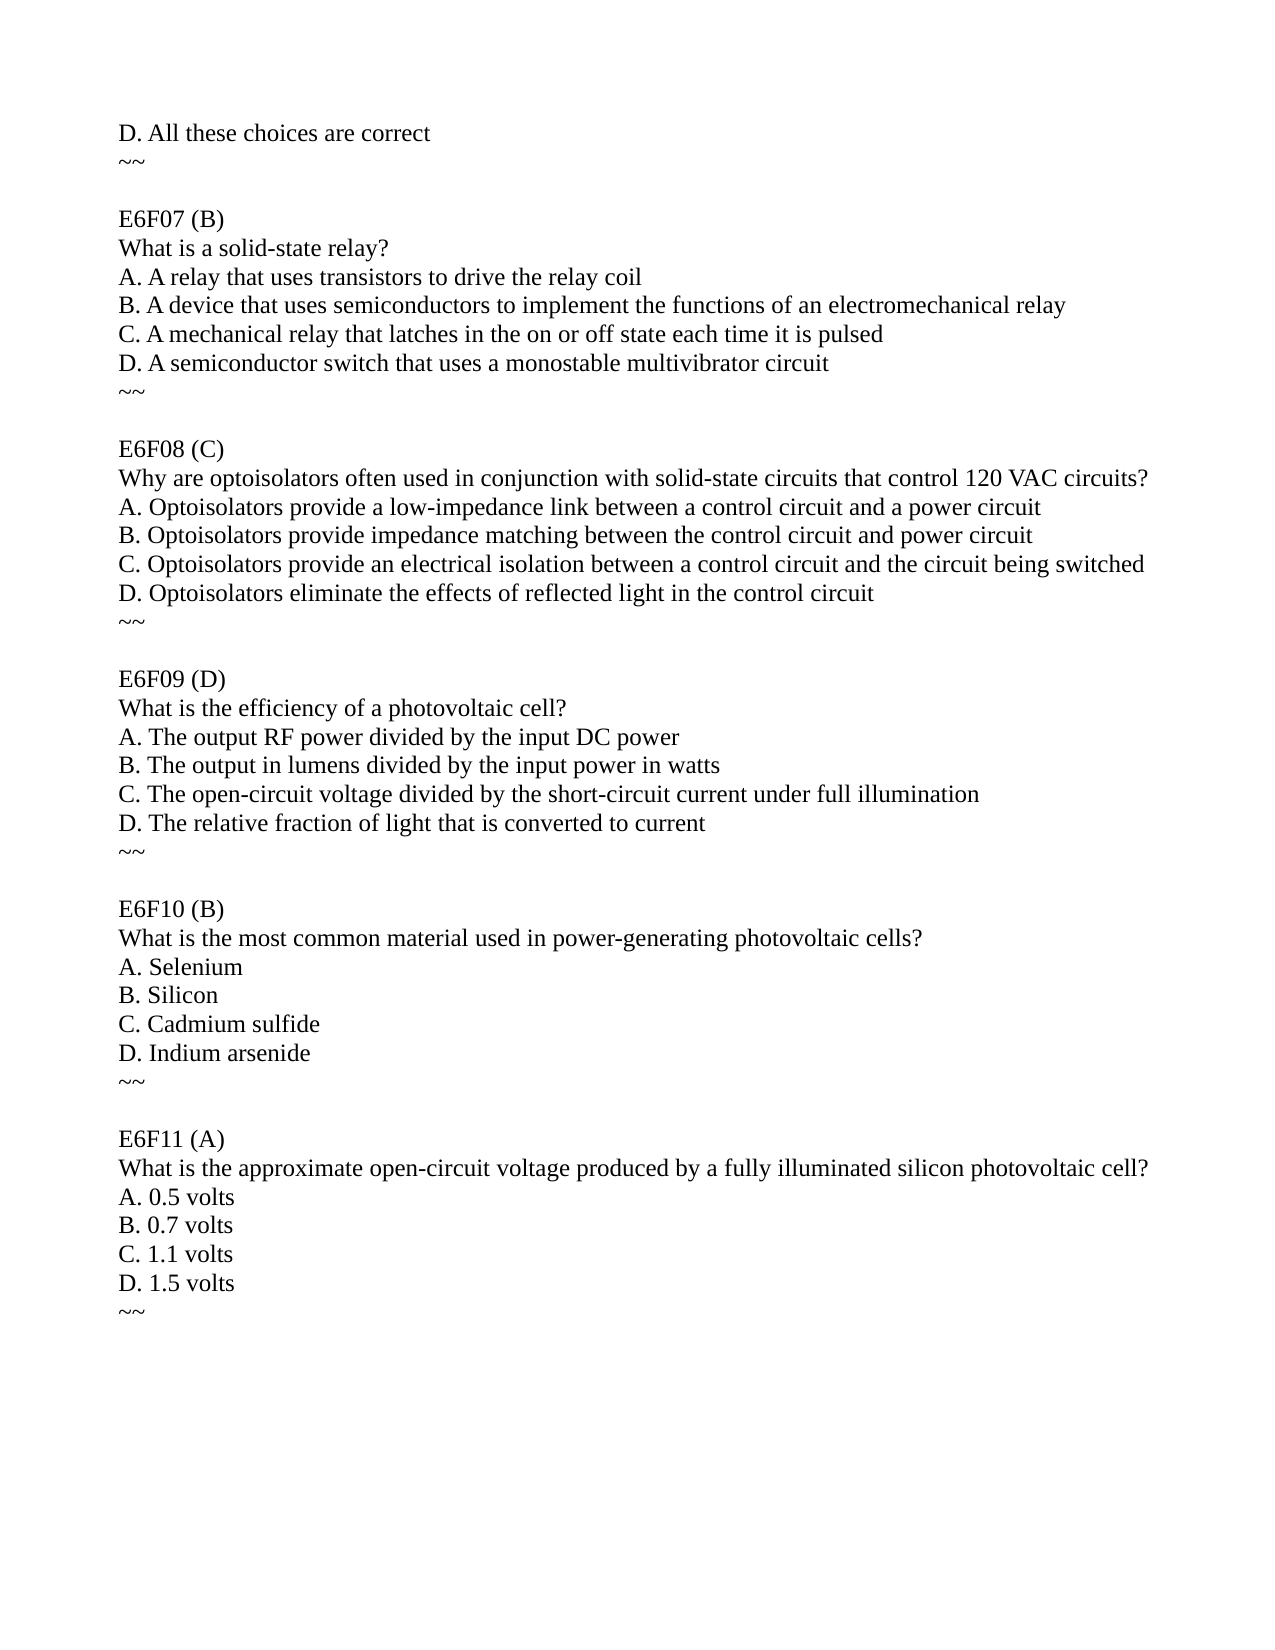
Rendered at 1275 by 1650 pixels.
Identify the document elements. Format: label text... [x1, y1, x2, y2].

text ~~ [118, 147, 1157, 176]
text B. Optoisolators provide impedance matching between the control circuit and power circuit [118, 521, 1157, 549]
text ~~ [118, 1297, 1157, 1326]
text C. 1.1 volts [118, 1239, 1157, 1268]
text ~~ [118, 607, 1157, 636]
text E6F10 (B) [118, 894, 1157, 923]
text ~~ [118, 837, 1157, 866]
text C. Cadmium sulfide [118, 1009, 1157, 1038]
text ~~ [118, 377, 1157, 406]
text What is the efficiency of a photovoltaic cell? [118, 693, 1157, 722]
text A. 0.5 volts [118, 1182, 1157, 1211]
text E6F11 (A) [118, 1124, 1157, 1153]
text B. A device that uses semiconductors to implement the functions of an electromechanical relay [118, 291, 1157, 319]
text B. The output in lumens divided by the input power in watts [118, 751, 1157, 779]
text B. Silicon [118, 981, 1157, 1009]
text D. All these choices are correct [118, 118, 1157, 147]
text C. Optoisolators provide an electrical isolation between a control circuit and the circuit being switched [118, 549, 1157, 578]
text What is a solid-state relay? [118, 233, 1157, 262]
text What is the most common material used in power-generating photovoltaic cells? [118, 923, 1157, 952]
text D. A semiconductor switch that uses a monostable multivibrator circuit [118, 348, 1157, 377]
text E6F09 (D) [118, 664, 1157, 693]
text D. The relative fraction of light that is converted to current [118, 808, 1157, 837]
text D. Optoisolators eliminate the effects of reflected light in the control circuit [118, 578, 1157, 607]
text B. 0.7 volts [118, 1211, 1157, 1239]
text Why are optoisolators often used in conjunction with solid-state circuits that control 120 VAC circuits? [118, 463, 1157, 492]
text A. A relay that uses transistors to drive the relay coil [118, 262, 1157, 291]
text A. The output RF power divided by the input DC power [118, 722, 1157, 751]
text C. A mechanical relay that latches in the on or off state each time it is pulsed [118, 319, 1157, 348]
text A. Selenium [118, 952, 1157, 981]
text ~~ [118, 1067, 1157, 1096]
text What is the approximate open-circuit voltage produced by a fully illuminated silicon photovoltaic cell? [118, 1153, 1157, 1182]
text C. The open-circuit voltage divided by the short-circuit current under full illumination [118, 779, 1157, 808]
text A. Optoisolators provide a low-impedance link between a control circuit and a power circuit [118, 492, 1157, 521]
text E6F07 (B) [118, 204, 1157, 233]
text D. 1.5 volts [118, 1268, 1157, 1297]
text E6F08 (C) [118, 434, 1157, 463]
text D. Indium arsenide [118, 1038, 1157, 1067]
